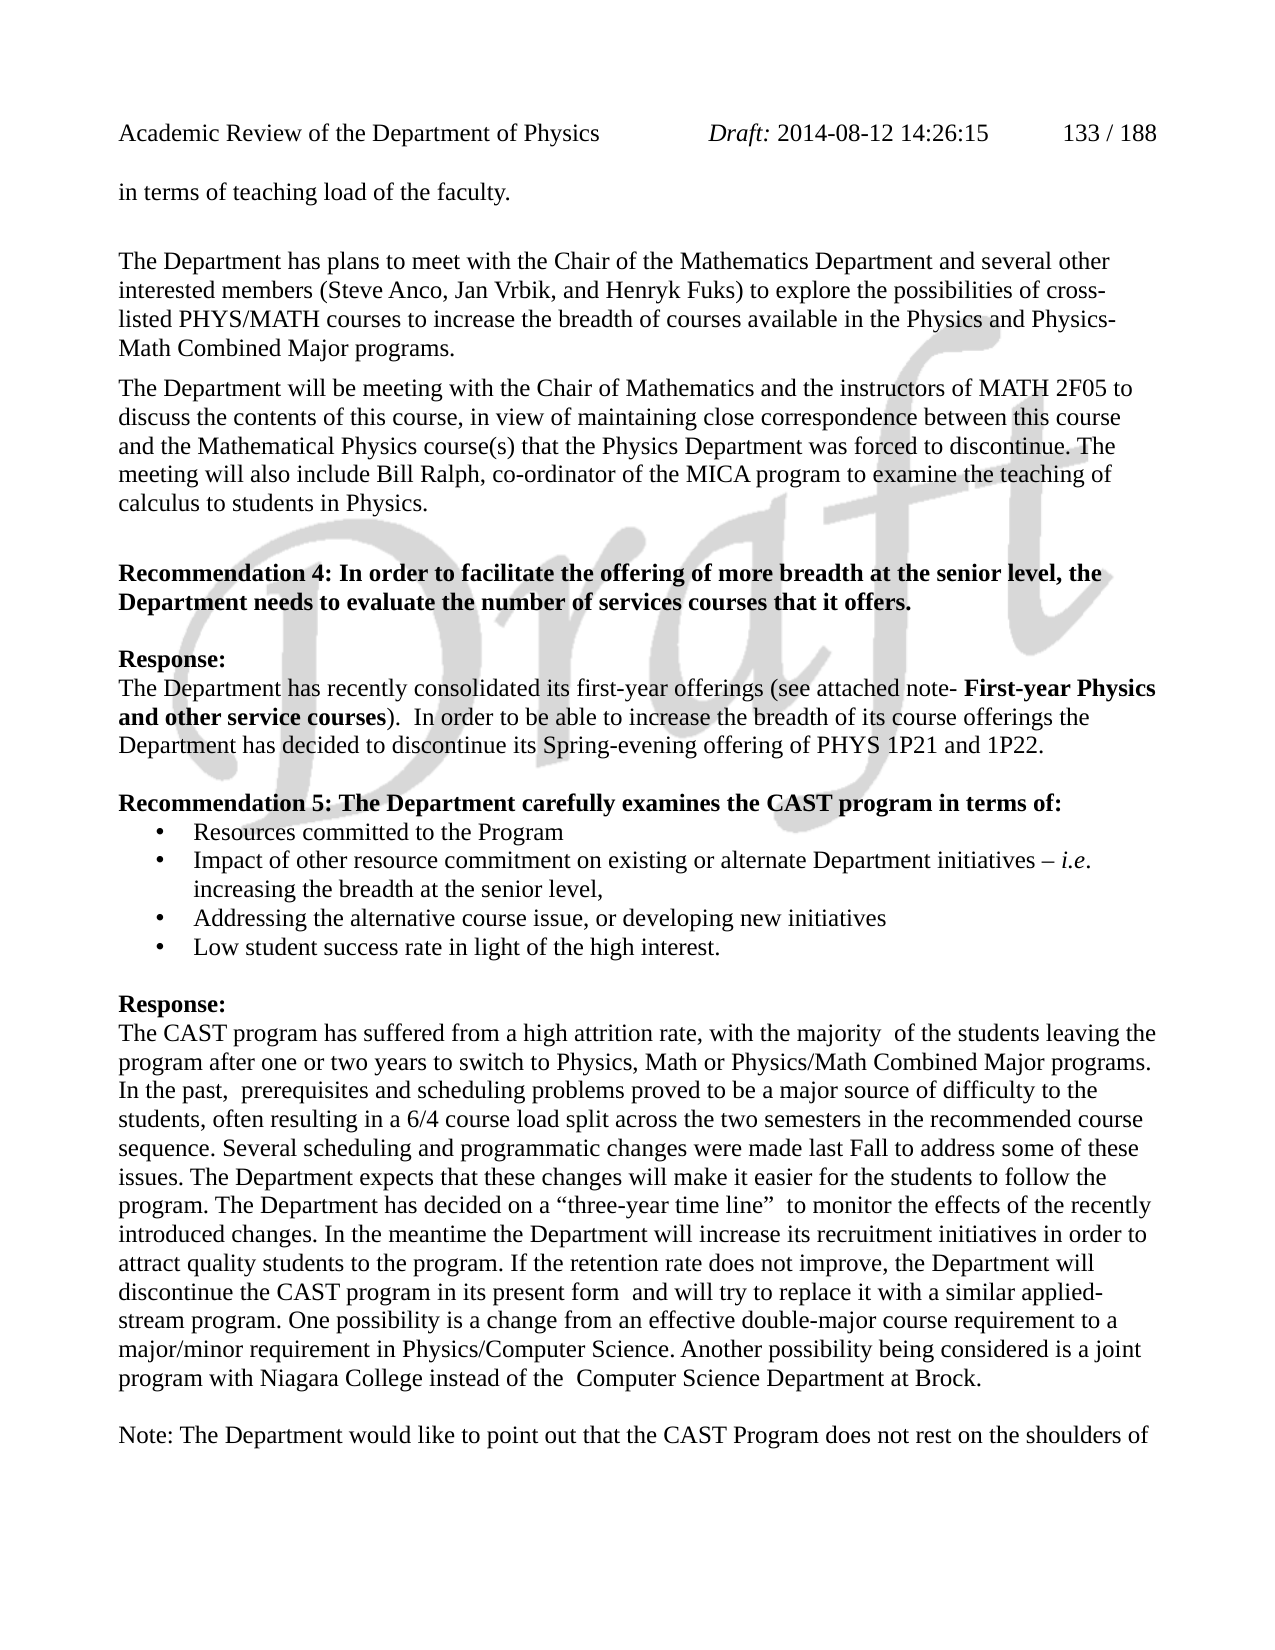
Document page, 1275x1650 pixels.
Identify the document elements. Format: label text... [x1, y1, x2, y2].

list Low student success rate in light of the high interest. [156, 932, 1157, 960]
text Note: The Department would like to point out that the CAST Program does not rest on the shoulders of [118, 1420, 1157, 1449]
text Response: [118, 644, 1157, 673]
picture [118, 206, 1157, 246]
text The CAST program has suffered from a high attrition rate, with the majority of the students leaving the program after one or two years to switch to Physics, Math or Physics/Math Combined Major programs. In the past, prerequisites and scheduling problems proved to be a major source of difficulty to the students, often resulting in a 6/4 course load split across the two semesters in the recommended course sequence. Several scheduling and programmatic changes were made last Fall to address some of these issues. The Department expects that these changes will make it easier for the students to follow the program. The Department has decided on a “three-year time line” to monitor the effects of the recently introduced changes. In the meantime the Department will increase its recruitment initiatives in order to attract quality students to the program. If the retention rate does not improve, the Department will discontinue the CAST program in its present form and will try to replace it with a similar applied-stream program. One possibility is a change from an effective double-major course requirement to a major/minor requirement in Physics/Computer Science. Another possibility being considered is a joint program with Niagara College instead of the Computer Science Department at Brock. [118, 1018, 1157, 1392]
picture [118, 118, 1157, 177]
picture [118, 1449, 1157, 1532]
text The Department has recently consolidated its first-year offerings (see attached note- First-year Physics and other service courses). In order to be able to increase the breadth of its course offerings the Department has decided to discontinue its Spring-evening offering of PHYS 1P21 and 1P22. [118, 673, 1157, 759]
text The Department has plans to meet with the Chair of the Mathematics Department and several other interested members (Steve Anco, Jan Vrbik, and Henryk Fuks) to explore the possibilities of cross-listed PHYS/MATH courses to increase the breadth of courses available in the Physics and Physics-Math Combined Major programs. [118, 246, 1157, 361]
picture [118, 759, 1157, 788]
picture [118, 615, 1157, 644]
list Resources committed to the Program [156, 817, 1157, 845]
picture [118, 1392, 1157, 1420]
text Response: [118, 989, 1157, 1018]
list Addressing the alternative course issue, or developing new initiatives [156, 903, 1157, 932]
picture [118, 517, 1157, 558]
picture [118, 361, 1157, 373]
text The Department will be meeting with the Chair of Mathematics and the instructors of MATH 2F05 to discuss the contents of this course, in view of maintaining close correspondence between this course and the Mathematical Physics course(s) that the Physics Department was forced to discontinue. The meeting will also include Bill Ralph, co-ordinator of the MICA program to examine the teaching of calculus to students in Physics. [118, 373, 1157, 517]
text Recommendation 5: The Department carefully examines the CAST program in terms of: [118, 788, 1157, 817]
text in terms of teaching load of the faculty. [118, 177, 1157, 206]
picture [118, 817, 1157, 989]
list Impact of other resource commitment on existing or alternate Department initiatives – i.e. increasing the breadth at the senior level, [156, 845, 1157, 903]
text Recommendation 4: In order to facilitate the offering of more breadth at the senior level, the Department needs to evaluate the number of services courses that it offers. [118, 558, 1157, 615]
